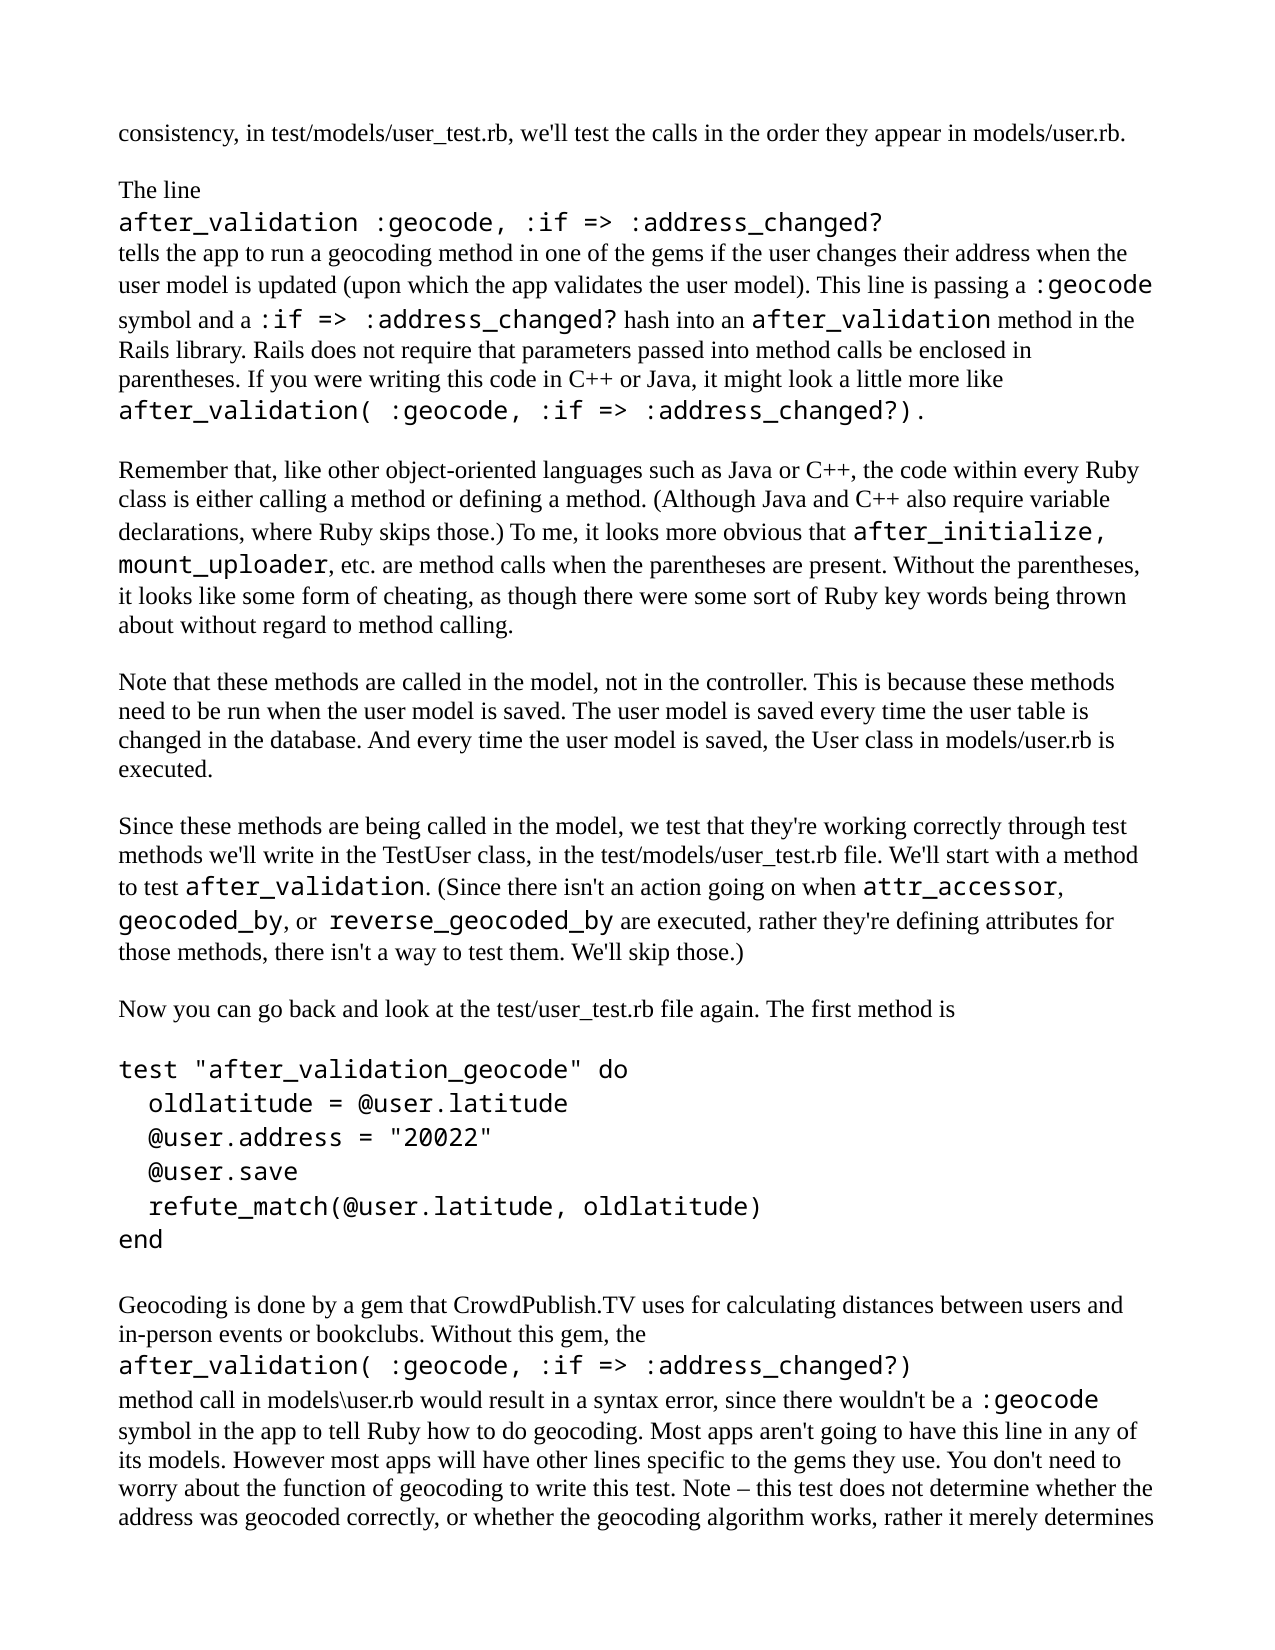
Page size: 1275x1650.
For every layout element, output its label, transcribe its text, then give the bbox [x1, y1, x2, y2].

text test "after_validation_geocode" do [118, 1052, 1157, 1086]
text method call in models\user.rb would result in a syntax error, since there wouldn't be a :geocode symbol in the app to tell Ruby how to do geocoding. Most apps aren't going to have this line in any of its models. However most apps will have other lines specific to the gems they use. You don't need to worry about the function of geocoding to write this test. Note – this test does not determine whether the address was geocoded correctly, or whether the geocoding algorithm works, rather it merely determines [118, 1382, 1157, 1531]
text Remember that, like other object-oriented languages such as Java or C++, the code within every Ruby class is either calling a method or defining a method. (Although Java and C++ also require variable declarations, where Ruby skips those.) To me, it looks more obvious that after_initialize, mount_uploader, etc. are method calls when the parentheses are present. Without the parentheses, it looks like some form of cheating, as though there were some sort of Ruby key words being thrown about without regard to method calling. [118, 456, 1157, 639]
text consistency, in test/models/user_test.rb, we'll test the calls in the order they appear in models/user.rb. [118, 118, 1157, 147]
text Geocoding is done by a gem that CrowdPublish.TV uses for calculating distances between users and in-person events or bookclubs. Without this gem, the [118, 1290, 1157, 1348]
text end [118, 1222, 1157, 1256]
text Note that these methods are called in the model, not in the controller. This is because these methods need to be run when the user model is saved. The user model is saved every time the user table is changed in the database. And every time the user model is saved, the User class in models/user.rb is executed. [118, 667, 1157, 782]
text after_validation( :geocode, :if => :address_changed?). [118, 393, 1157, 427]
text @user.address = "20022" [118, 1120, 1157, 1154]
text tells the app to run a geocoding method in one of the gems if the user changes their address when the user model is updated (upon which the app validates the user model). This line is passing a :geocode symbol and a :if => :address_changed? hash into an after_validation method in the Rails library. Rails does not require that parameters passed into method calls be enclosed in parentheses. If you were writing this code in C++ or Java, it might look a little more like [118, 238, 1157, 393]
text Now you can go back and look at the test/user_test.rb file again. The first method is [118, 994, 1157, 1023]
text after_validation( :geocode, :if => :address_changed?) [118, 1348, 1157, 1382]
text Since these methods are being called in the model, we test that they're working correctly through test methods we'll write in the TestUser class, in the test/models/user_test.rb file. We'll start with a method to test after_validation. (Since there isn't an action going on when attr_accessor, geocoded_by, or reverse_geocoded_by are executed, rather they're defining attributes for those methods, there isn't a way to test them. We'll skip those.) [118, 811, 1157, 966]
text after_validation :geocode, :if => :address_changed? [118, 204, 1157, 238]
text refute_match(@user.latitude, oldlatitude) [118, 1188, 1157, 1222]
text @user.save [118, 1154, 1157, 1188]
text The line [118, 176, 1157, 204]
text oldlatitude = @user.latitude [118, 1086, 1157, 1120]
